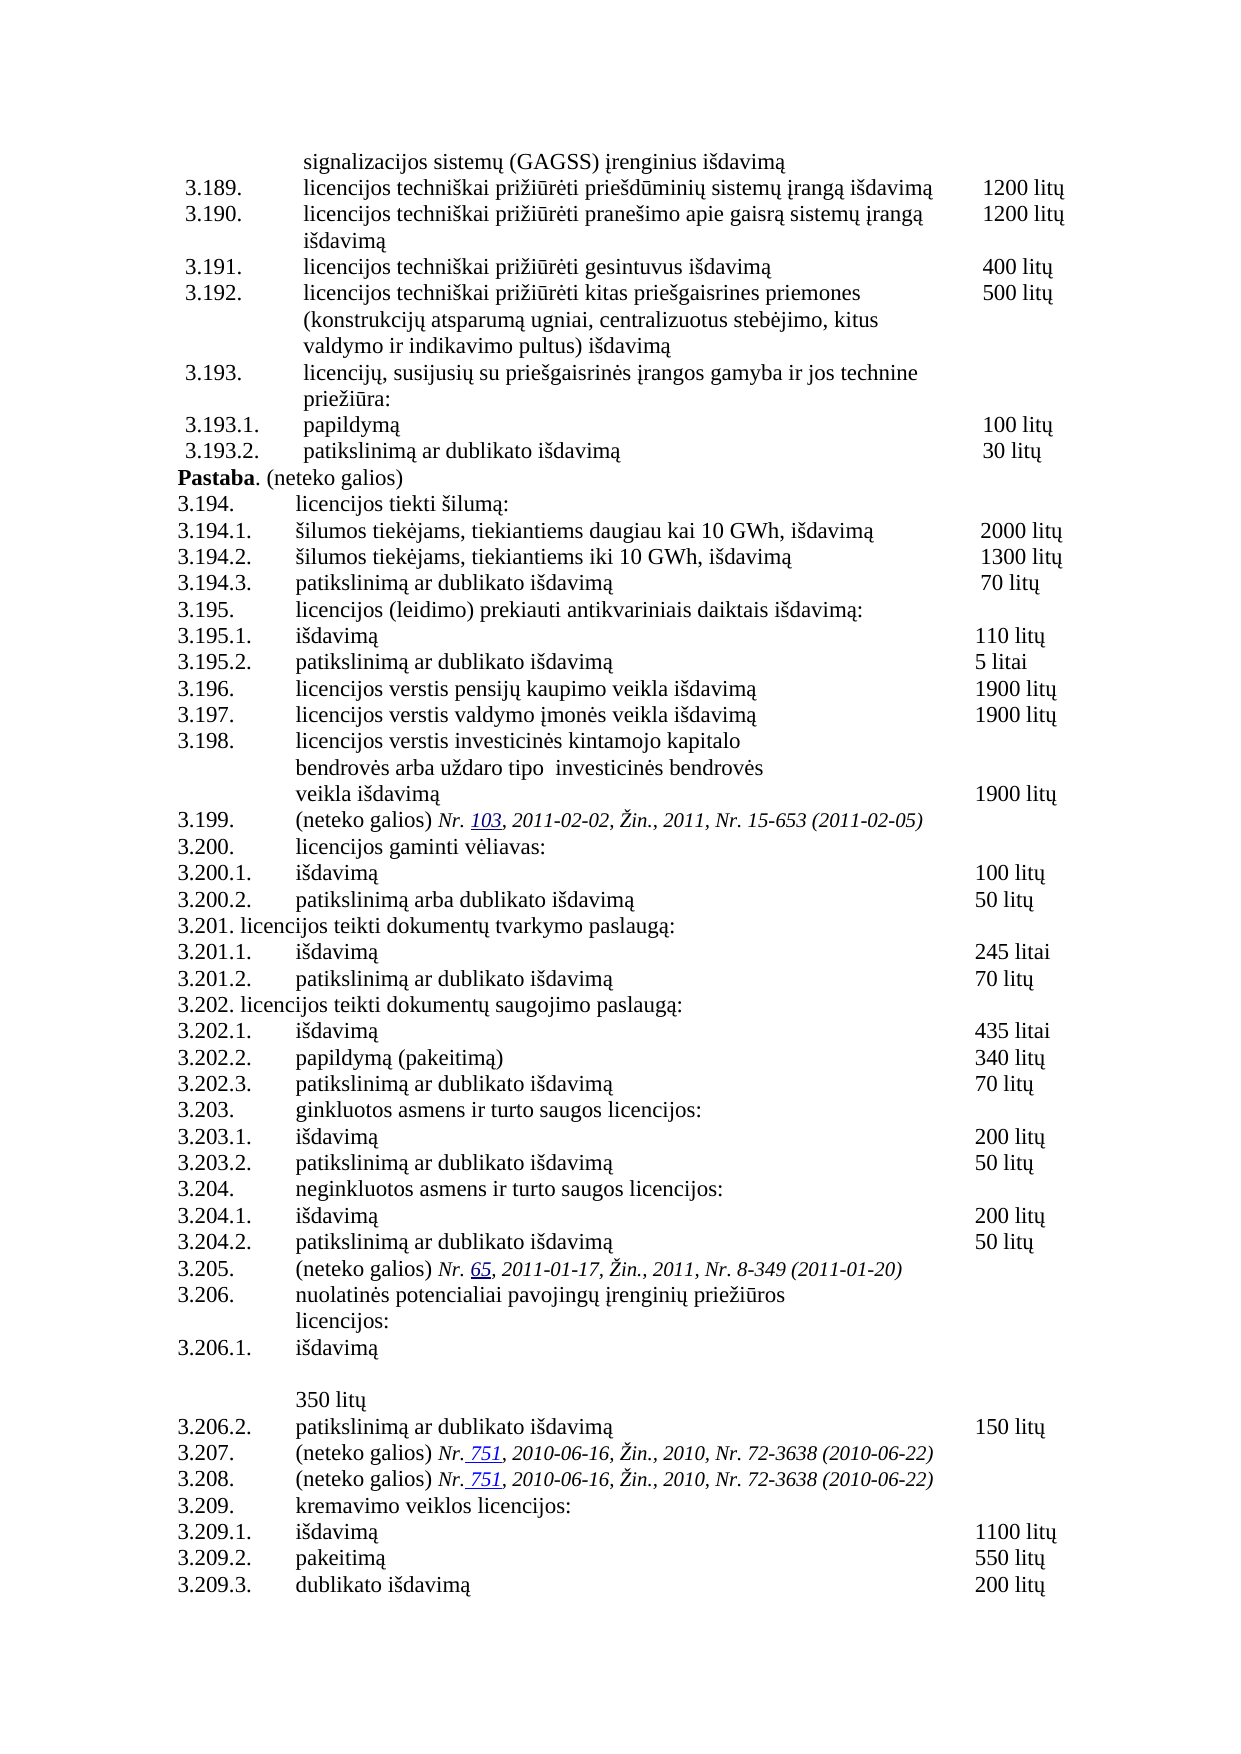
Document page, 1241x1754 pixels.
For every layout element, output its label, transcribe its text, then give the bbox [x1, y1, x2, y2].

text 3.203.2. patikslinimą ar dublikato išdavimą 50 litų [177, 1149, 1122, 1176]
text 3.200.2. patikslinimą arba dublikato išdavimą 50 litų [177, 886, 1122, 912]
text 3.203.1. išdavimą 200 litų [177, 1123, 1122, 1149]
text 3.194.3. patikslinimą ar dublikato išdavimą 70 litų [177, 569, 1122, 596]
text 3.196. licencijos verstis pensijų kaupimo veikla išdavimą 1900 litų [177, 675, 1107, 701]
table_cell 3.192. [174, 280, 292, 358]
table_cell [174, 148, 292, 174]
text 3.203. ginkluotos asmens ir turto saugos licencijos: [177, 1096, 1122, 1123]
table_cell licencijos techniškai prižiūrėti priešdūminių sistemų įrangą išdavimą [292, 174, 971, 200]
text 3.199. (neteko galios) Nr. 103, 2011-02-02, Žin., 2011, Nr. 15-653 (2011-02-05) [177, 807, 1122, 833]
text 3.205. (neteko galios) Nr. 65, 2011-01-17, Žin., 2011, Nr. 8-349 (2011-01-20) [177, 1254, 1122, 1281]
table_cell 3.189. [174, 174, 292, 200]
text 3.198. licencijos verstis investicinės kintamojo kapitalo bendrovės arba uždaro tipo investicinės bendrovės veikla išdavimą 1900 litų [177, 727, 1122, 807]
table_cell papildymą [292, 411, 971, 438]
text 3.201.1. išdavimą 245 litai [177, 938, 1122, 965]
text 3.202. licencijos teikti dokumentų saugojimo paslaugą: [177, 991, 1122, 1017]
text 3.197. licencijos verstis valdymo įmonės veikla išdavimą 1900 litų [177, 701, 1107, 727]
text 3.195.2. patikslinimą ar dublikato išdavimą 5 litai [177, 648, 1122, 675]
text 3.209. kremavimo veiklos licencijos: [177, 1492, 1122, 1518]
table_cell signalizacijos sistemų (GAGSS) įrenginius išdavimą [292, 148, 971, 174]
table_cell 30 litų [971, 438, 1144, 464]
text 3.200. licencijos gaminti vėliavas: [177, 833, 1122, 859]
text 3.202.2. papildymą (pakeitimą) 340 litų [177, 1044, 1122, 1070]
text 3.207. (neteko galios) Nr. 751, 2010-06-16, Žin., 2010, Nr. 72-3638 (2010-06-22) [177, 1439, 1122, 1465]
text 3.209.1. išdavimą 1100 litų [177, 1518, 1122, 1544]
table_cell 100 litų [971, 411, 1144, 438]
text 3.202.3. patikslinimą ar dublikato išdavimą 70 litų [177, 1070, 1122, 1096]
table_cell 1200 litų [971, 174, 1144, 200]
text 3.201.2. patikslinimą ar dublikato išdavimą 70 litų [177, 965, 1122, 991]
table_cell 1200 litų [971, 200, 1144, 253]
table_cell 500 litų [971, 280, 1144, 358]
text 3.204.1. išdavimą 200 litų [177, 1202, 1122, 1228]
text 3.195.1. išdavimą 110 litų [177, 622, 1122, 648]
table_cell 3.193. [174, 359, 292, 411]
table_cell [971, 148, 1144, 174]
table_cell 3.191. [174, 253, 292, 279]
table_cell licencijos techniškai prižiūrėti kitas priešgaisrines priemones (konstrukcijų atsparumą ugniai, centralizuotus stebėjimo, kitus valdymo ir indikavimo pultus) išdavimą [292, 280, 971, 358]
text 3.209.2. pakeitimą 550 litų [177, 1544, 1122, 1571]
text 3.202.1. išdavimą 435 litai [177, 1017, 1122, 1044]
text 3.209.3. dublikato išdavimą 200 litų [177, 1571, 1122, 1597]
table_cell licencijos techniškai prižiūrėti gesintuvus išdavimą [292, 253, 971, 279]
table_cell 3.193.2. [174, 438, 292, 464]
table_cell [971, 359, 1144, 411]
table_cell 3.193.1. [174, 411, 292, 438]
text Pastaba. (neteko galios) [177, 464, 1122, 490]
text 3.200.1. išdavimą 100 litų [177, 859, 1122, 886]
text 3.195. licencijos (leidimo) prekiauti antikvariniais daiktais išdavimą: [177, 596, 1122, 622]
table_cell 400 litų [971, 253, 1144, 279]
text 3.206.2. patikslinimą ar dublikato išdavimą 150 litų [177, 1413, 1122, 1439]
text 3.206.1. išdavimą 350 litų [177, 1334, 856, 1413]
table_cell licencijos techniškai prižiūrėti pranešimo apie gaisrą sistemų įrangą išdavimą [292, 200, 971, 253]
table_cell patikslinimą ar dublikato išdavimą [292, 438, 971, 464]
table_cell licencijų, susijusių su priešgaisrinės įrangos gamyba ir jos technine priežiūra: [292, 359, 971, 411]
text 3.201. licencijos teikti dokumentų tvarkymo paslaugą: [177, 912, 1122, 938]
text 3.194.1. šilumos tiekėjams, tiekiantiems daugiau kai 10 GWh, išdavimą 2000 litų [177, 517, 1122, 543]
table_cell 3.190. [174, 200, 292, 253]
text 3.194. licencijos tiekti šilumą: [177, 490, 974, 517]
text 3.204.2. patikslinimą ar dublikato išdavimą 50 litų [177, 1228, 1122, 1254]
text 3.206. nuolatinės potencialiai pavojingų įrenginių priežiūros licencijos: [177, 1281, 856, 1334]
text 3.194.2. šilumos tiekėjams, tiekiantiems iki 10 GWh, išdavimą 1300 litų [177, 543, 1122, 569]
text 3.208. (neteko galios) Nr. 751, 2010-06-16, Žin., 2010, Nr. 72-3638 (2010-06-22) [177, 1465, 1122, 1492]
text 3.204. neginkluotos asmens ir turto saugos licencijos: [177, 1176, 1122, 1202]
